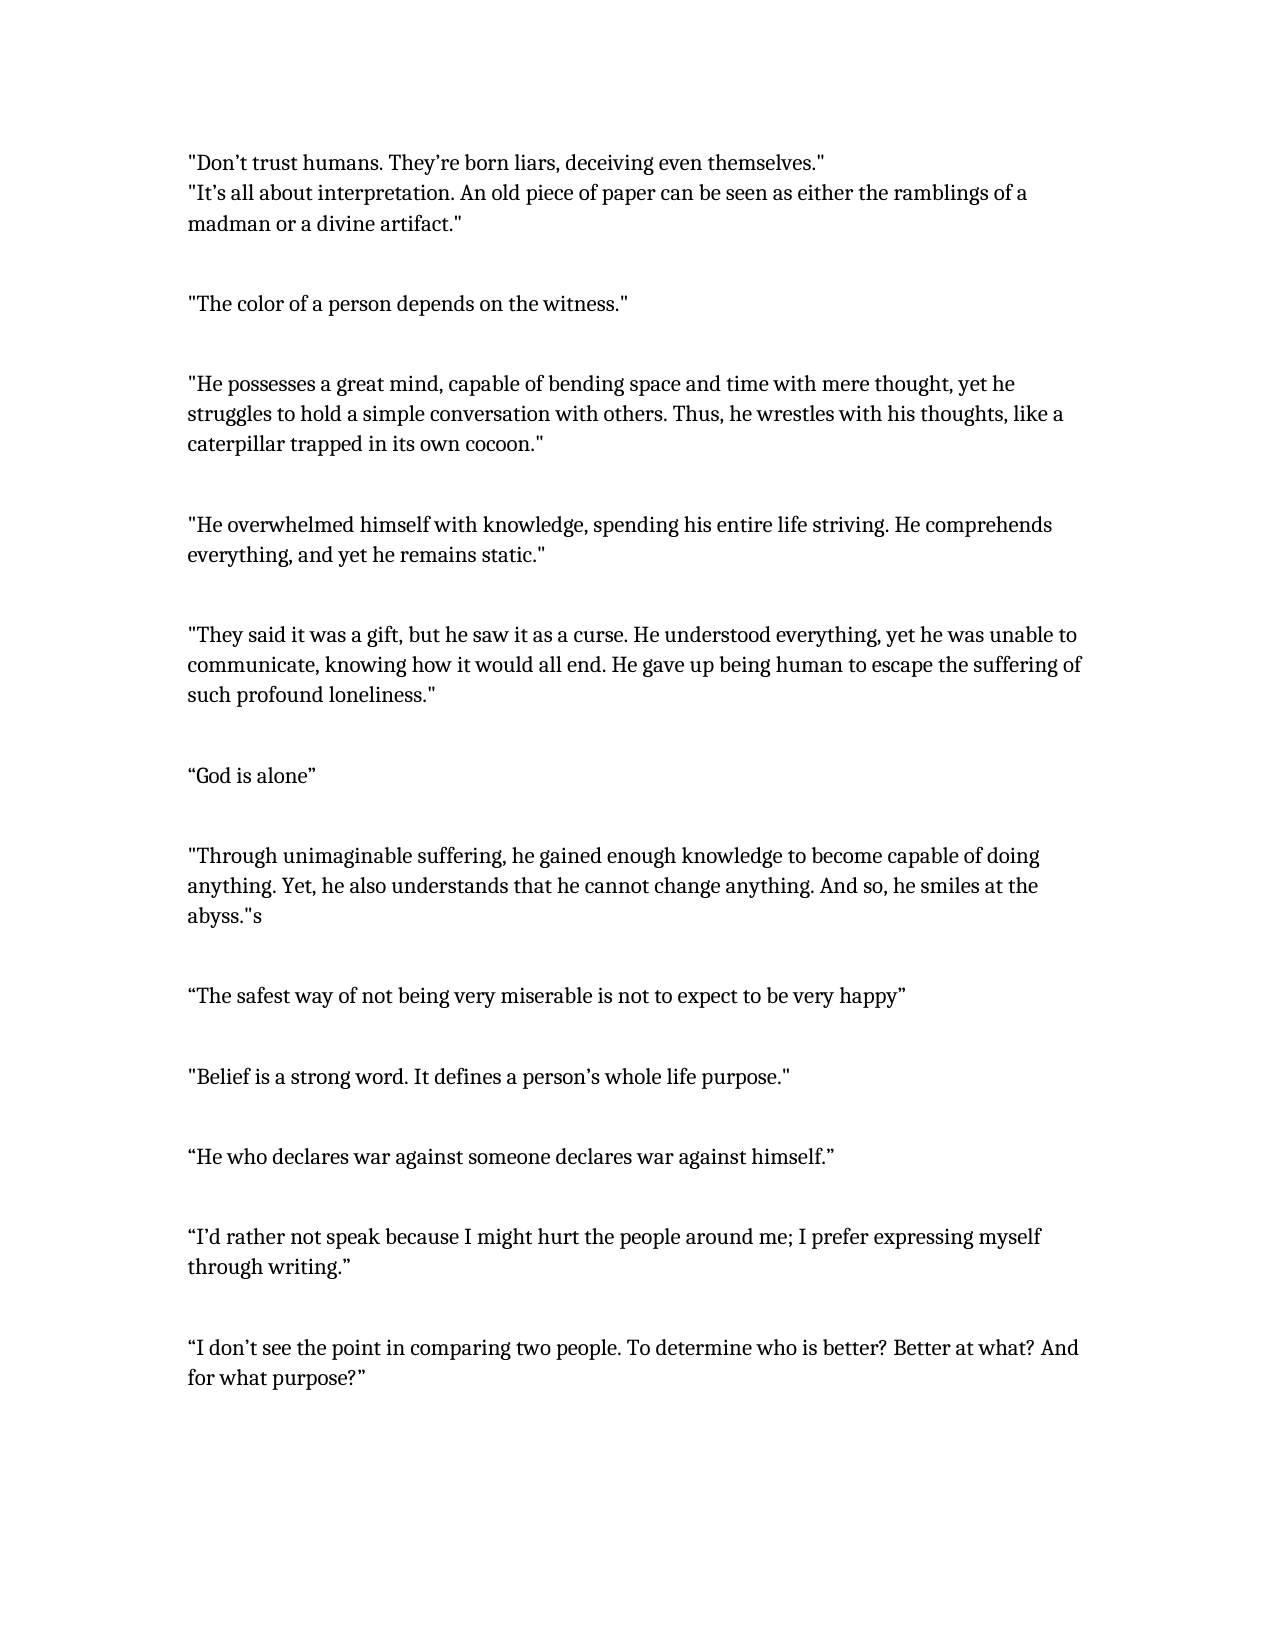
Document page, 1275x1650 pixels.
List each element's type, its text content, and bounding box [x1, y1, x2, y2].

text "They said it was a gift, but he saw it as a curse. He understood everything, yet he was unable to communicate, knowing how it would all end. He gave up being human to escape the suffering of such profound loneliness." [187, 622, 1087, 709]
text "He overwhelmed himself with knowledge, spending his entire life striving. He comprehends everything, and yet he remains static." [187, 511, 1087, 568]
text "Belief is a strong word. It defines a person’s whole life purpose." [187, 1063, 1087, 1090]
text "Through unimaginable suffering, he gained enough knowledge to become capable of doing anything. Yet, he also understands that he cannot change anything. And so, he smiles at the abyss."s [187, 843, 1087, 929]
text “The safest way of not being very miserable is not to expect to be very happy” [187, 983, 1087, 1010]
text “I don’t see the point in comparing two people. To determine who is better? Better at what? And for what purpose?” [187, 1334, 1087, 1391]
text “God is alone” [187, 762, 1087, 789]
text "He possesses a great mind, capable of bending space and time with mere thought, yet he struggles to hold a simple conversation with others. Thus, he wrestles with his thoughts, like a caterpillar trapped in its own cocoon." [187, 371, 1087, 458]
text "Don’t trust humans. They’re born liars, deceiving even themselves." "It’s all about interpretation. An old piece of paper can be seen as either the ramblings of a madman or a divine artifact." [187, 150, 1087, 237]
text “I’d rather not speak because I might hurt the people around me; I prefer expressing myself through writing.” [187, 1224, 1087, 1281]
text "The color of a person depends on the witness." [187, 291, 1087, 317]
text “He who declares war against someone declares war against himself.” [187, 1144, 1087, 1170]
